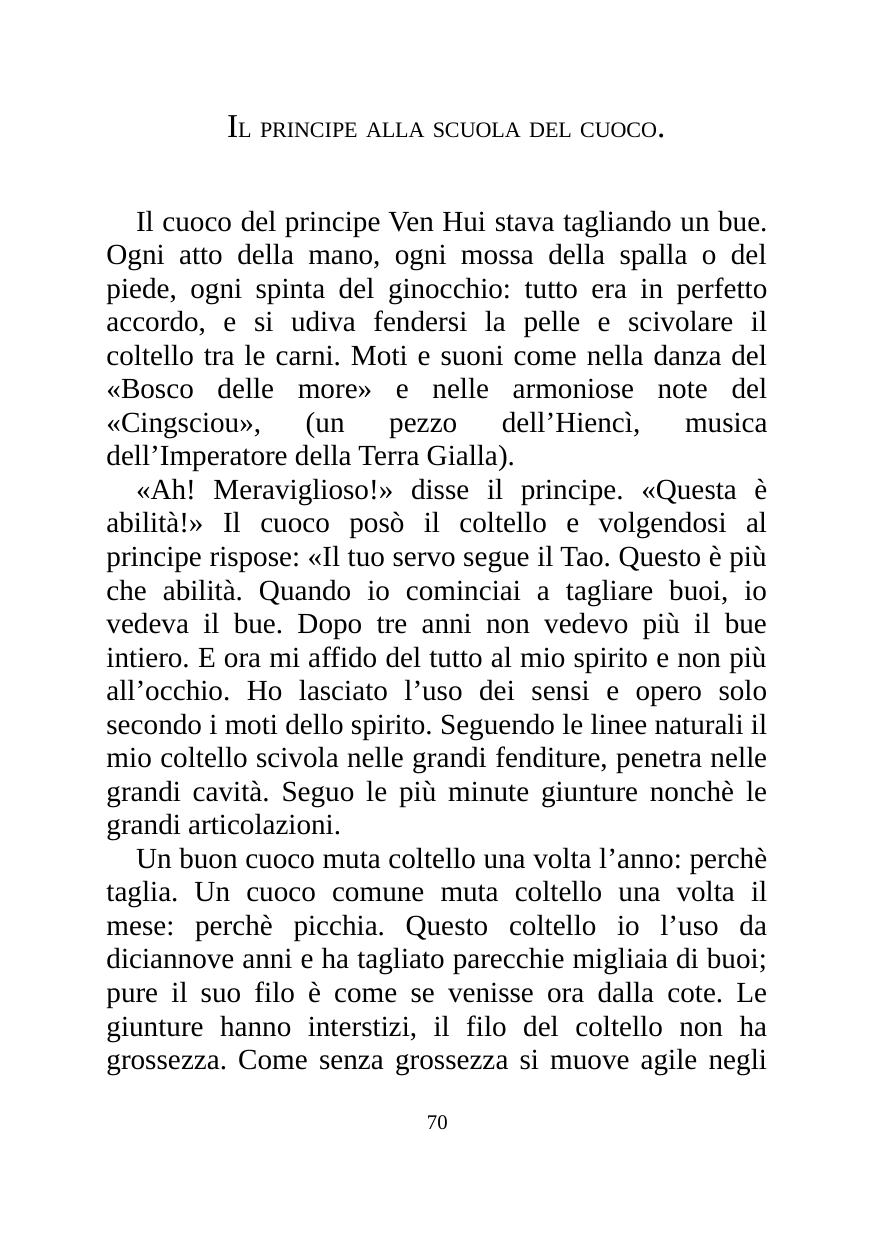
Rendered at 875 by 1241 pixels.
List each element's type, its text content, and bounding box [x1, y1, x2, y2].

subtitle Il principe alla scuola del cuoco. [124, 106, 768, 144]
text Un buon cuoco muta coltello una volta l’anno: perchè taglia. Un cuoco comune muta coltello una volta il mese: perchè picchia. Questo coltello io l’uso da diciannove anni e ha tagliato parecchie migliaia di buoi; pure il suo filo è come se venisse ora dalla cote. Le giunture hanno interstizi, il filo del coltello non ha grossezza. Come senza grossezza si muove agile negli [106, 841, 768, 1076]
text Il cuoco del principe Ven Hui stava tagliando un bue. Ogni atto della mano, ogni mossa della spalla o del piede, ogni spinta del ginocchio: tutto era in perfetto accordo, e si udiva fendersi la pelle e scivolare il coltello tra le carni. Moti e suoni come nella danza del «Bosco delle more» e nelle armoniose note del «Cingsciou», (un pezzo dell’Hiencì, musica dell’Imperatore della Terra Gialla). [106, 204, 768, 472]
text «Ah! Meraviglioso!» disse il principe. «Questa è abilità!» Il cuoco posò il coltello e volgendosi al principe rispose: «Il tuo servo segue il Tao. Questo è più che abilità. Quando io cominciai a tagliare buoi, io vedeva il bue. Dopo tre anni non vedevo più il bue intiero. E ora mi affido del tutto al mio spirito e non più all’occhio. Ho lasciato l’uso dei sensi e opero solo secondo i moti dello spirito. Seguendo le linee naturali il mio coltello scivola nelle grandi fenditure, penetra nelle grandi cavità. Seguo le più minute giunture nonchè le grandi articolazioni. [106, 472, 768, 841]
